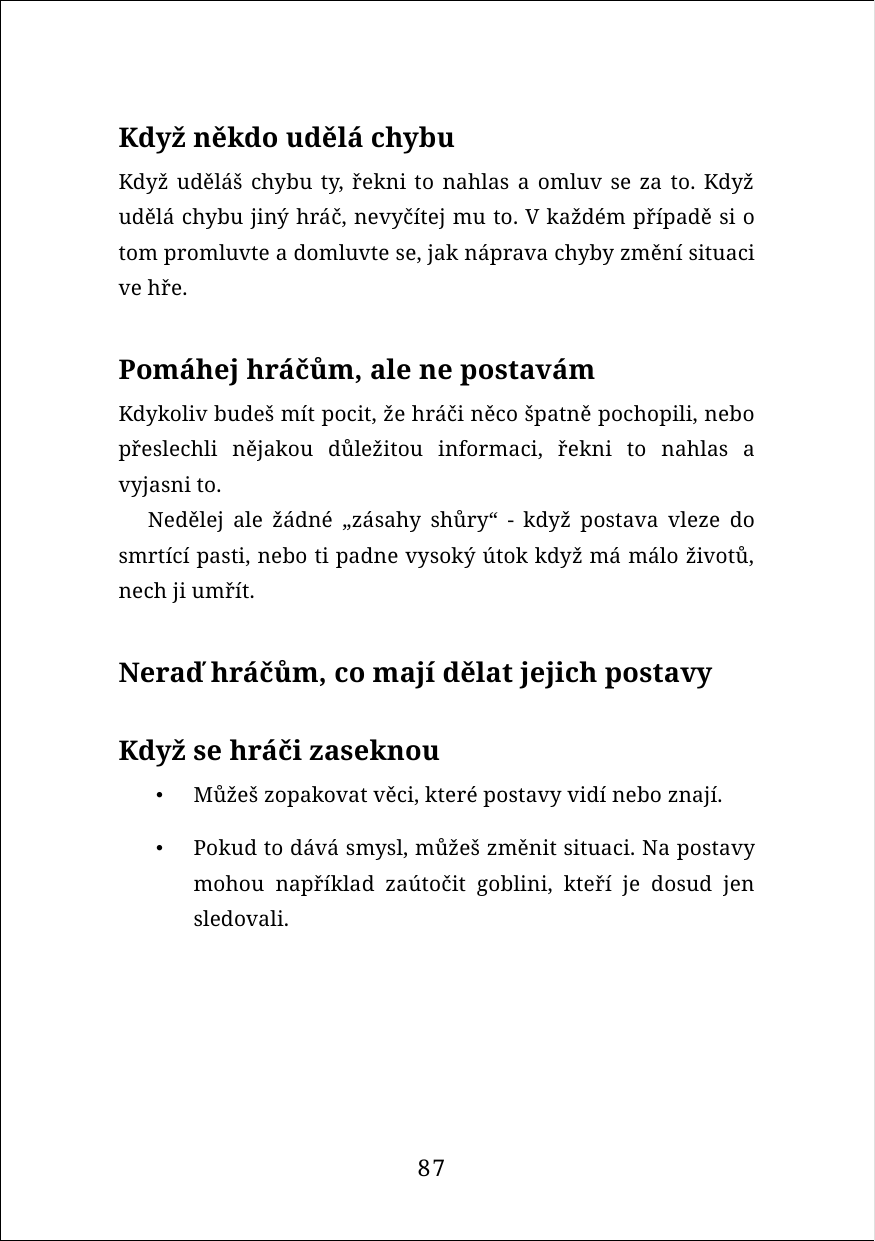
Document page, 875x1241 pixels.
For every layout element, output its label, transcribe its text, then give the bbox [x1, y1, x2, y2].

text Když uděláš chybu ty, řekni to nahlas a omluv se za to. Když udělá chybu jiný hráč, nevyčítej mu to. V každém případě si o tom promluvte a domluvte se, jak náprava chyby změní situaci ve hře. [118, 167, 756, 302]
list Pokud to dává smysl, můžeš změnit situaci. Na postavy mohou například zaútočit goblini, kteří je dosud jen sledovali. [156, 833, 756, 933]
subtitle Když někdo udělá chybu [118, 118, 756, 155]
subtitle Neraď hráčům, co mají dělat jejich postavy [118, 653, 756, 690]
list Můžeš zopakovat věci, které postavy vidí nebo znají. [156, 780, 756, 809]
subtitle Když se hráči zaseknou [118, 732, 756, 768]
subtitle Pomáhej hráčům, ale ne postavám [118, 350, 756, 387]
text Kdykoliv budeš mít pocit, že hráči něco špatně pochopili, nebo přeslechli nějakou důležitou informaci, řekni to nahlas a vyjasni to. Nedělej ale žádné „zásahy shůry“ - když postava vleze do smrtící pasti, nebo ti padne vysoký útok když má málo životů, nech ji umřít. [118, 399, 756, 605]
